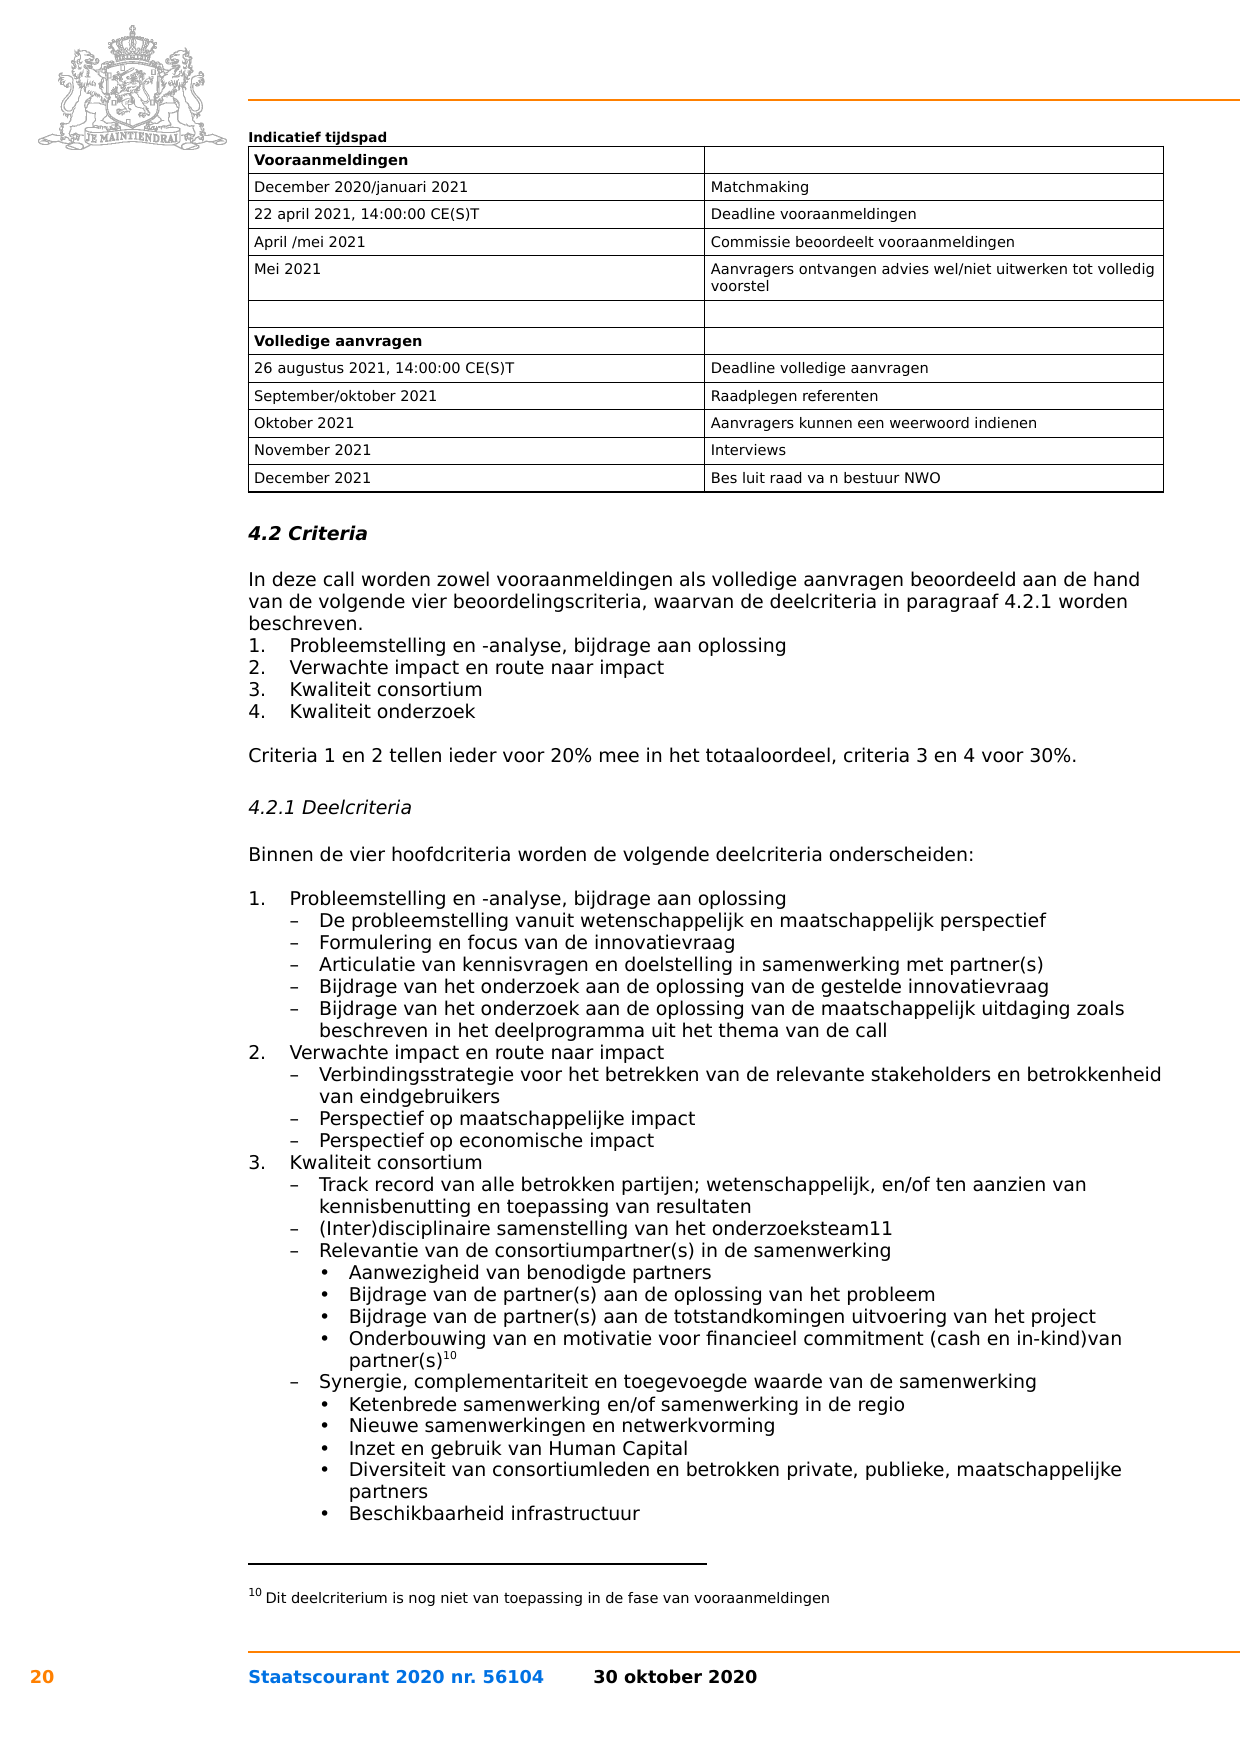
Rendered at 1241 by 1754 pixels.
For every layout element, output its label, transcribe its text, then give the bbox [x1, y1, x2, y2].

text • Ketenbrede samenwerking en/of samenwerking in de regio [319, 1393, 1163, 1415]
text – Articulatie van kennisvragen en doelstelling in samenwerking met partner(s) [289, 954, 1163, 976]
text – Bijdrage van het onderzoek aan de oplossing van de gestelde innovatievraag [289, 976, 1163, 998]
text – Perspectief op economische impact [289, 1130, 1163, 1152]
table_cell [705, 328, 1163, 354]
table_cell November 2021 [249, 438, 704, 464]
text – Bijdrage van het onderzoek aan de oplossing van de maatschappelijk uitdaging zoals beschreven in het deelprogramma uit het thema van de call [289, 998, 1163, 1042]
text 4. Kwaliteit onderzoek [248, 701, 1163, 723]
text Criteria 1 en 2 tellen ieder voor 20% mee in het totaaloordeel, criteria 3 en 4 voor 30%. [248, 745, 1163, 767]
table_cell Raadplegen referenten [705, 383, 1163, 409]
table_cell April /mei 2021 [249, 229, 704, 255]
text Dit deelcriterium is nog niet van toepassing in de fase van vooraanmeldingen [248, 1586, 1163, 1608]
text 3. Kwaliteit consortium [248, 679, 1163, 701]
table_cell Commissie beoordeelt vooraanmeldingen [705, 229, 1163, 255]
table_cell [705, 147, 1163, 173]
table_header Indicatief tijdspad [248, 130, 1163, 146]
text – Formulering en focus van de innovatievraag [289, 932, 1163, 954]
text 2. Verwachte impact en route naar impact [248, 1042, 1163, 1064]
table_cell [249, 301, 704, 327]
text 3. Kwaliteit consortium [248, 1152, 1163, 1174]
table_cell Bes luit raad va n bestuur NWO [705, 465, 1163, 491]
text • Diversiteit van consortiumleden en betrokken private, publieke, maatschappelijke partners [319, 1459, 1163, 1503]
text – (Inter)disciplinaire samenstelling van het onderzoeksteam11 [289, 1218, 1163, 1239]
table_cell Matchmaking [705, 174, 1163, 200]
table_cell Mei 2021 [249, 256, 704, 299]
table_cell Oktober 2021 [249, 410, 704, 437]
table_cell Deadline volledige aanvragen [705, 355, 1163, 382]
table_cell 26 augustus 2021, 14:00:00 CE(S)T [249, 355, 704, 382]
text • Onderbouwing van en motivatie voor financieel commitment (cash en in-kind)van partner(s) [319, 1327, 1163, 1371]
text • Bijdrage van de partner(s) aan de oplossing van het probleem [319, 1283, 1163, 1306]
text 2. Verwachte impact en route naar impact [248, 657, 1163, 679]
table_cell Aanvragers ontvangen advies wel/niet uitwerken tot volledig voorstel [705, 256, 1163, 299]
text 1. Probleemstelling en -analyse, bijdrage aan oplossing [248, 635, 1163, 657]
text – De probleemstelling vanuit wetenschappelijk en maatschappelijk perspectief [289, 910, 1163, 932]
subtitle 4.2 Criteria [248, 522, 1163, 544]
table_cell [705, 301, 1163, 327]
table_cell Volledige aanvragen [249, 328, 704, 354]
table_cell December 2020/januari 2021 [249, 174, 704, 200]
text – Relevantie van de consortiumpartner(s) in de samenwerking [289, 1239, 1163, 1262]
text – Track record van alle betrokken partijen; wetenschappelijk, en/of ten aanzien van kennisbenutting en toepassing van resultaten [289, 1174, 1163, 1218]
table_cell 22 april 2021, 14:00:00 CE(S)T [249, 201, 704, 228]
text • Bijdrage van de partner(s) aan de totstandkomingen uitvoering van het project [319, 1306, 1163, 1327]
text • Beschikbaarheid infrastructuur [319, 1503, 1163, 1525]
table_cell September/oktober 2021 [249, 383, 704, 409]
table_cell Aanvragers kunnen een weerwoord indienen [705, 410, 1163, 437]
text – Synergie, complementariteit en toegevoegde waarde van de samenwerking [289, 1371, 1163, 1393]
text In deze call worden zowel vooraanmeldingen als volledige aanvragen beoordeeld aan de hand van de volgende vier beoordelingscriteria, waarvan de deelcriteria in paragraaf 4.2.1 worden beschreven. [248, 569, 1163, 635]
text 1. Probleemstelling en -analyse, bijdrage aan oplossing [248, 888, 1163, 910]
table_cell Deadline vooraanmeldingen [705, 201, 1163, 228]
picture [38, 25, 227, 150]
text Binnen de vier hoofdcriteria worden de volgende deelcriteria onderscheiden: [248, 844, 1163, 866]
text • Aanwezigheid van benodigde partners [319, 1262, 1163, 1283]
text – Verbindingsstrategie voor het betrekken van de relevante stakeholders en betrokkenheid van eindgebruikers [289, 1064, 1163, 1108]
text – Perspectief op maatschappelijke impact [289, 1108, 1163, 1130]
subtitle 4.2.1 Deelcriteria [248, 797, 1163, 819]
text • Inzet en gebruik van Human Capital [319, 1437, 1163, 1459]
text • Nieuwe samenwerkingen en netwerkvorming [319, 1415, 1163, 1437]
table_cell December 2021 [249, 465, 704, 491]
table_cell Interviews [705, 438, 1163, 464]
table_cell Vooraanmeldingen [249, 147, 704, 173]
